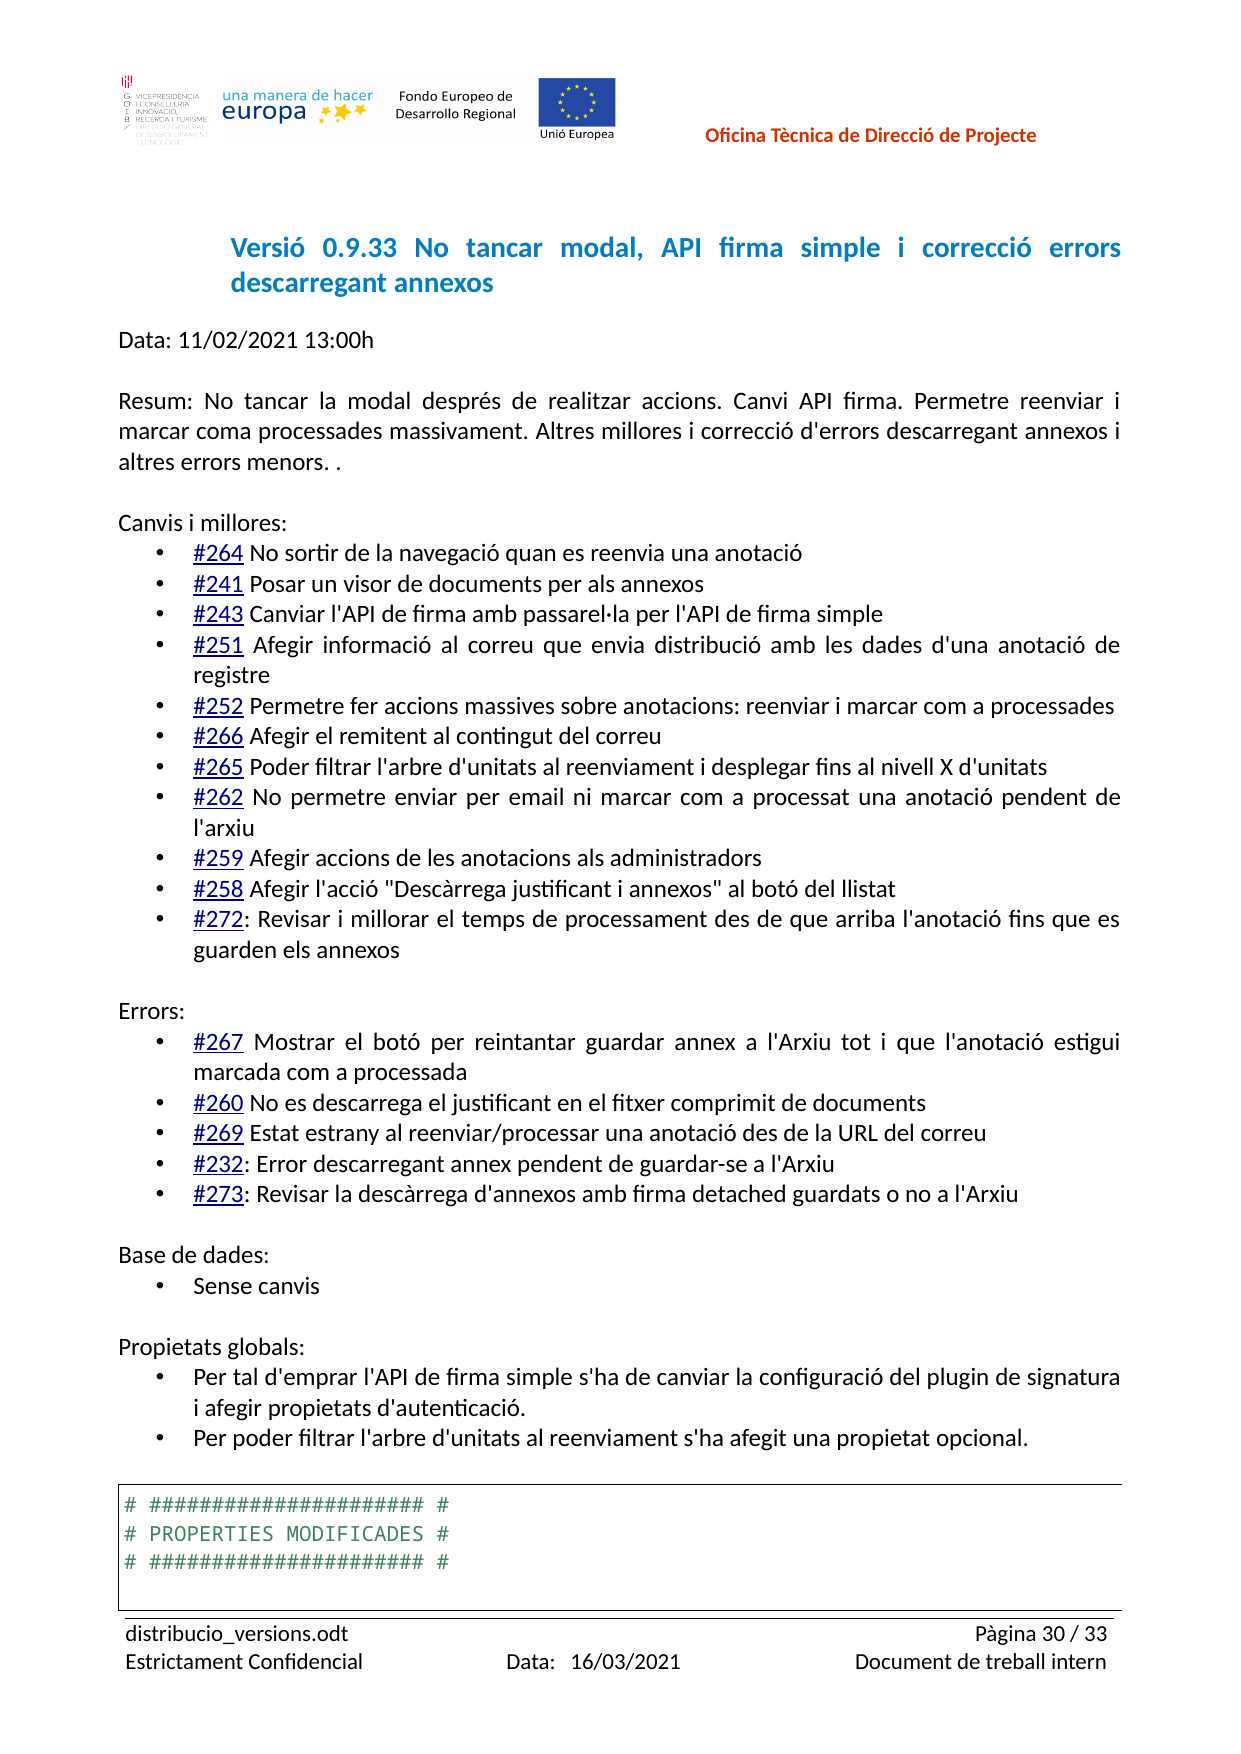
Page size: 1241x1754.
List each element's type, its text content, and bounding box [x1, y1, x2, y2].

list #266 Afegir el remitent al contingut del correu [156, 721, 1122, 751]
text Resum: No tancar la modal després de realitzar accions. Canvi API firma. Permetre reenviar i marcar coma processades massivament. Altres millores i correcció d'errors descarregant annexos i altres errors menors. . [118, 385, 1122, 476]
list Sense canvis [156, 1270, 1122, 1300]
list #269 Estat estrany al reenviar/processar una anotació des de la URL del correu [156, 1117, 1122, 1148]
picture [219, 73, 621, 147]
list #241 Posar un visor de documents per als annexos [156, 568, 1122, 598]
list Per tal d'emprar l'API de firma simple s'ha de canviar la configuració del plugin de signatura i afegir propietats d'autenticació. [156, 1361, 1122, 1422]
list #265 Poder filtrar l'arbre d'unitats al reenviament i desplegar fins al nivell X d'unitats [156, 751, 1122, 782]
text Canvis i millores: [118, 507, 1122, 537]
text Errors: [118, 995, 1122, 1026]
list #259 Afegir accions de les anotacions als administradors [156, 843, 1122, 873]
table_header # ###################### # # PROPERTIES MODIFICADES # # ###################### # [119, 1485, 1122, 1610]
list #264 No sortir de la navegació quan es reenvia una anotació [156, 537, 1122, 568]
list #252 Permetre fer accions massives sobre anotacions: reenviar i marcar com a processades [156, 690, 1122, 721]
picture [118, 73, 213, 147]
list #243 Canviar l'API de firma amb passarel·la per l'API de firma simple [156, 598, 1122, 629]
subtitle Versió 0.9.33 No tancar modal, API firma simple i correcció errors descarregant annexos [153, 229, 1122, 300]
list #258 Afegir l'acció "Descàrrega justificant i annexos" al botó del llistat [156, 873, 1122, 904]
text Propietats globals: [118, 1331, 1122, 1361]
list #260 No es descarrega el justificant en el fitxer comprimit de documents [156, 1087, 1122, 1117]
list #262 No permetre enviar per email ni marcar com a processat una anotació pendent de l'arxiu [156, 782, 1122, 843]
text Data: 11/02/2021 13:00h [118, 324, 1122, 354]
list #272: Revisar i millorar el temps de processament des de que arriba l'anotació fins que es guarden els annexos [156, 904, 1122, 965]
list #267 Mostrar el botó per reintantar guardar annex a l'Arxiu tot i que l'anotació estigui marcada com a processada [156, 1026, 1122, 1087]
list Per poder filtrar l'arbre d'unitats al reenviament s'ha afegit una propietat opcional. [156, 1422, 1122, 1453]
list #273: Revisar la descàrrega d'annexos amb firma detached guardats o no a l'Arxiu [156, 1178, 1122, 1209]
list #232: Error descarregant annex pendent de guardar-se a l'Arxiu [156, 1148, 1122, 1178]
list #251 Afegir informació al correu que envia distribució amb les dades d'una anotació de registre [156, 629, 1122, 690]
text Base de dades: [118, 1239, 1122, 1270]
